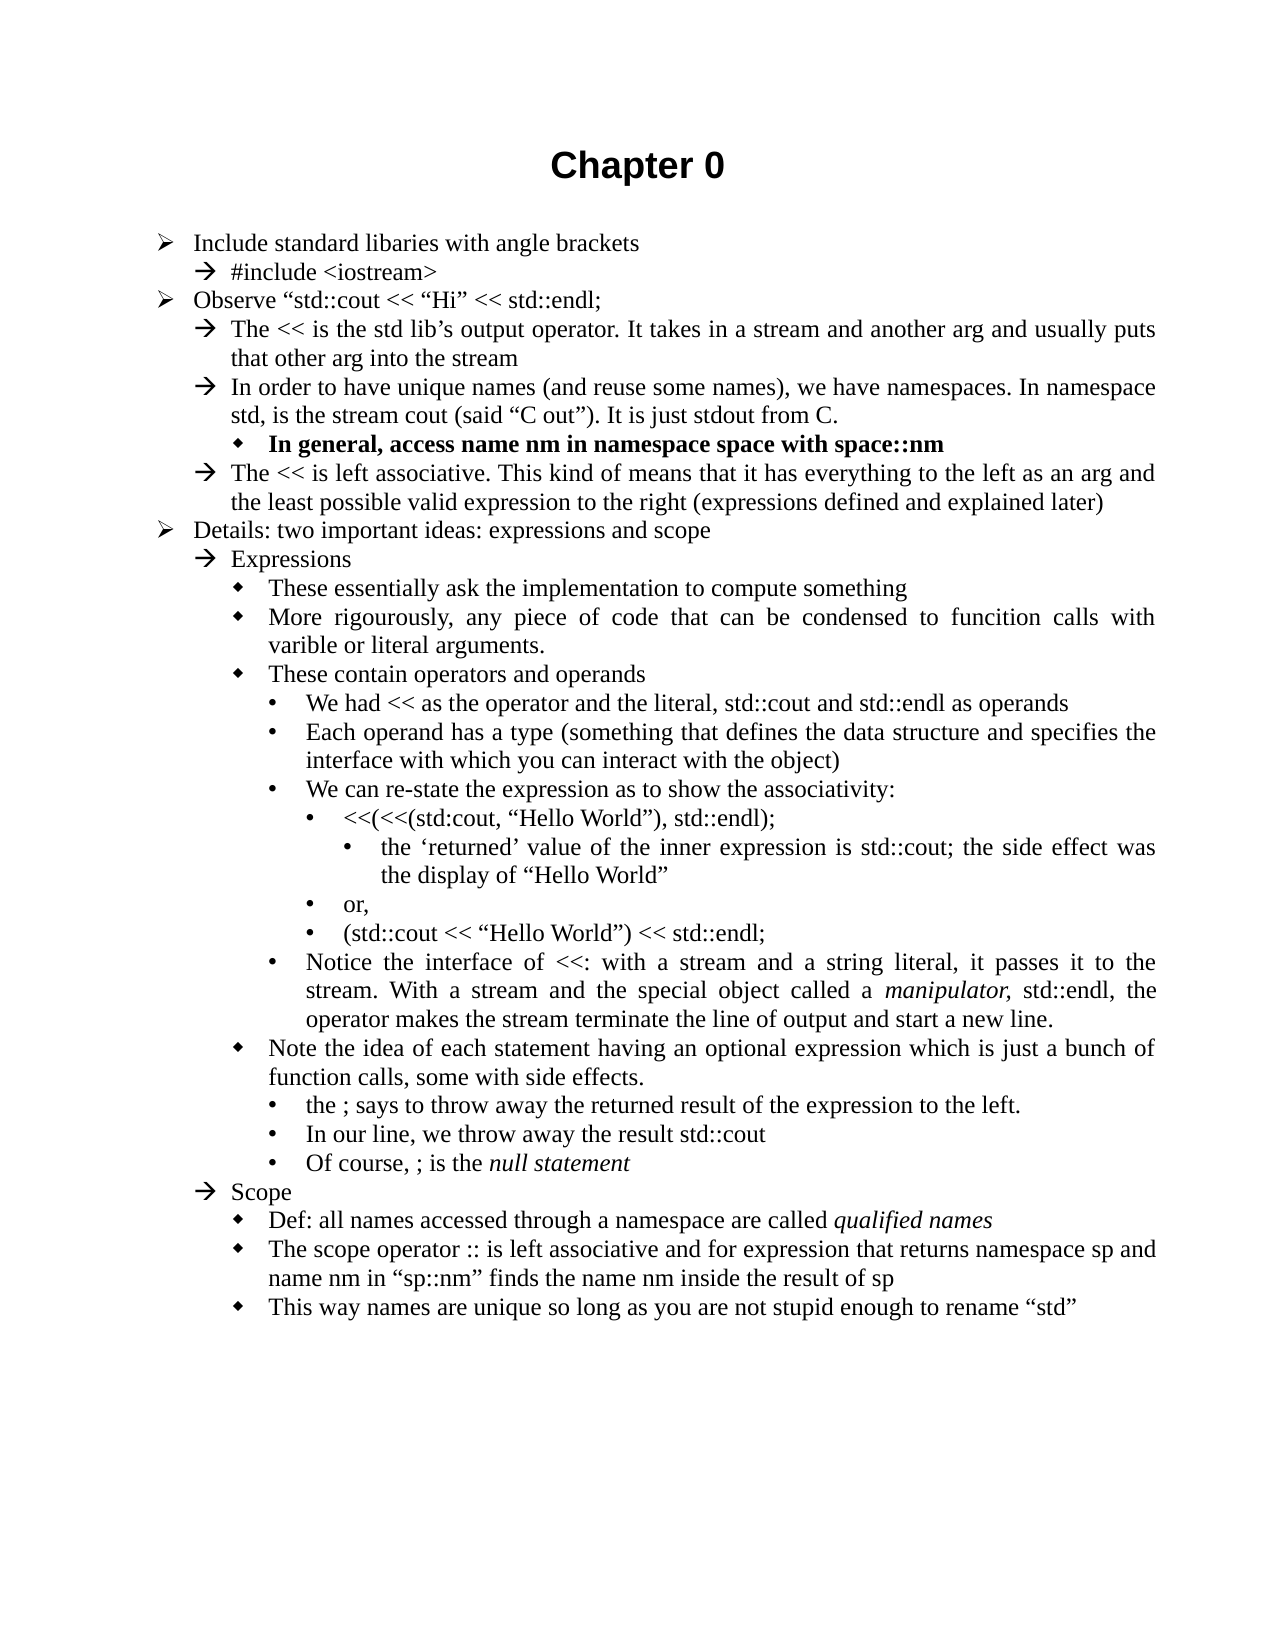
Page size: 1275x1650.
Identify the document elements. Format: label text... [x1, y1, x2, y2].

list In order to have unique names (and reuse some names), we have namespaces. In namespace std, is the stream cout (said “C out”). It is just stdout from C. [193, 372, 1157, 429]
list Include standard libaries with angle brackets [156, 228, 1157, 257]
list We had << as the operator and the literal, std::cout and std::endl as operands [268, 688, 1157, 717]
list Expressions [193, 544, 1157, 573]
list In general, access name nm in namespace space with space::nm [231, 429, 1157, 458]
list the ‘returned’ value of the inner expression is std::cout; the side effect was the display of “Hello World” [343, 832, 1157, 889]
list or, [306, 889, 1157, 918]
list <<(<<(std:cout, “Hello World”), std::endl); [306, 803, 1157, 832]
list the ; says to throw away the returned result of the expression to the left. [268, 1091, 1157, 1119]
list Notice the interface of <<: with a stream and a string literal, it passes it to the stream. With a stream and the special object called a manipulator, std::endl, the operator makes the stream terminate the line of output and start a new line. [268, 947, 1157, 1033]
list Note the idea of each statement having an optional expression which is just a bunch of function calls, some with side effects. [231, 1033, 1157, 1091]
list The scope operator :: is left associative and for expression that returns namespace sp and name nm in “sp::nm” finds the name nm inside the result of sp [231, 1234, 1157, 1292]
list Details: two important ideas: expressions and scope [156, 516, 1157, 544]
list The << is left associative. This kind of means that it has everything to the left as an arg and the least possible valid expression to the right (expressions defined and explained later) [193, 458, 1157, 516]
list These contain operators and operands [231, 659, 1157, 688]
list More rigourously, any piece of code that can be condensed to funcition calls with varible or literal arguments. [231, 602, 1157, 659]
list Of course, ; is the null statement [268, 1148, 1157, 1177]
list Scope [193, 1177, 1157, 1206]
list (std::cout << “Hello World”) << std::endl; [306, 918, 1157, 947]
subtitle Chapter 0 [118, 143, 1157, 187]
list Each operand has a type (something that defines the data structure and specifies the interface with which you can interact with the object) [268, 717, 1157, 774]
list These essentially ask the implementation to compute something [231, 573, 1157, 602]
list The << is the std lib’s output operator. It takes in a stream and another arg and usually puts that other arg into the stream [193, 314, 1157, 372]
list This way names are unique so long as you are not stupid enough to rename “std” [231, 1292, 1157, 1321]
list Observe “std::cout << “Hi” << std::endl; [156, 286, 1157, 314]
list We can re-state the expression as to show the associativity: [268, 774, 1157, 803]
list #include <iostream> [193, 257, 1157, 286]
list In our line, we throw away the result std::cout [268, 1119, 1157, 1148]
list Def: all names accessed through a namespace are called qualified names [231, 1206, 1157, 1234]
